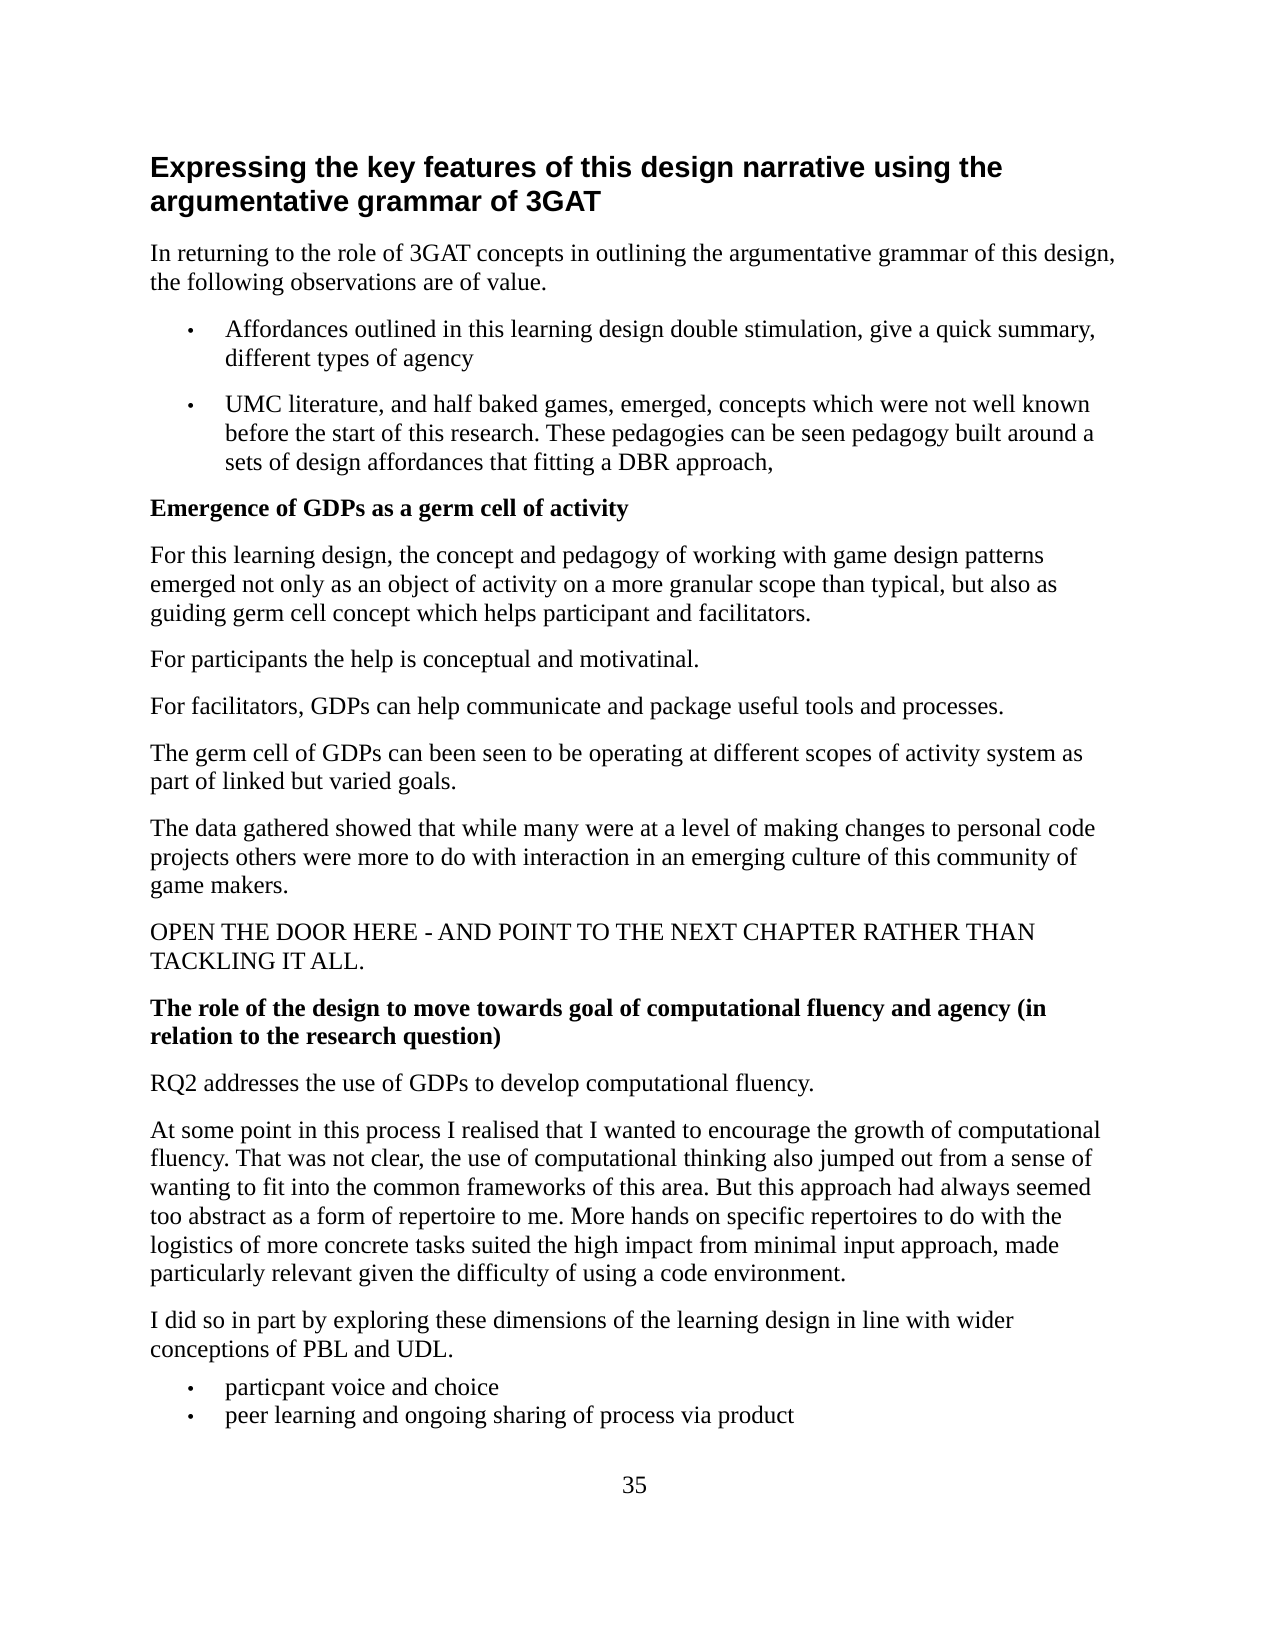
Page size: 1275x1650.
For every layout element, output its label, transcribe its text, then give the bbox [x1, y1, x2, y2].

text Emergence of GDPs as a germ cell of activity [150, 493, 1125, 522]
text The role of the design to move towards goal of computational fluency and agency (in relation to the research question) [150, 993, 1125, 1050]
list Affordances outlined in this learning design double stimulation, give a quick summary, different types of agency [187, 314, 1125, 371]
text At some point in this process I realised that I wanted to encourage the growth of computational fluency. That was not clear, the use of computational thinking also jumped out from a sense of wanting to fit into the common frameworks of this area. But this approach had always seemed too abstract as a form of repertoire to me. More hands on specific repertoires to do with the logistics of more concrete tasks suited the high impact from minimal input approach, made particularly relevant given the difficulty of using a code environment. [150, 1115, 1125, 1287]
text I did so in part by exploring these dimensions of the learning design in line with wider conceptions of PBL and UDL. [150, 1305, 1125, 1363]
text For this learning design, the concept and pedagogy of working with game design patterns emerged not only as an object of activity on a more granular scope than typical, but also as guiding germ cell concept which helps participant and facilitators. [150, 540, 1125, 626]
list UMC literature, and half baked games, emerged, concepts which were not well known before the start of this research. These pedagogies can be seen pedagogy built around a sets of design affordances that fitting a DBR approach, [187, 389, 1125, 476]
text For facilitators, GDPs can help communicate and package useful tools and processes. [150, 691, 1125, 720]
text The data gathered showed that while many were at a level of making changes to personal code projects others were more to do with interaction in an emerging culture of this community of game makers. [150, 813, 1125, 899]
list peer learning and ongoing sharing of process via product [187, 1400, 1125, 1429]
subtitle Expressing the key features of this design narrative using the argumentative grammar of 3GAT [150, 150, 1125, 217]
text RQ2 addresses the use of GDPs to develop computational fluency. [150, 1068, 1125, 1097]
text In returning to the role of 3GAT concepts in outlining the argumentative grammar of this design, the following observations are of value. [150, 238, 1125, 296]
text OPEN THE DOOR HERE - AND POINT TO THE NEXT CHAPTER RATHER THAN TACKLING IT ALL. [150, 917, 1125, 975]
list particpant voice and choice [187, 1372, 1125, 1400]
text The germ cell of GDPs can been seen to be operating at different scopes of activity system as part of linked but varied goals. [150, 738, 1125, 795]
text For participants the help is conceptual and motivatinal. [150, 644, 1125, 673]
